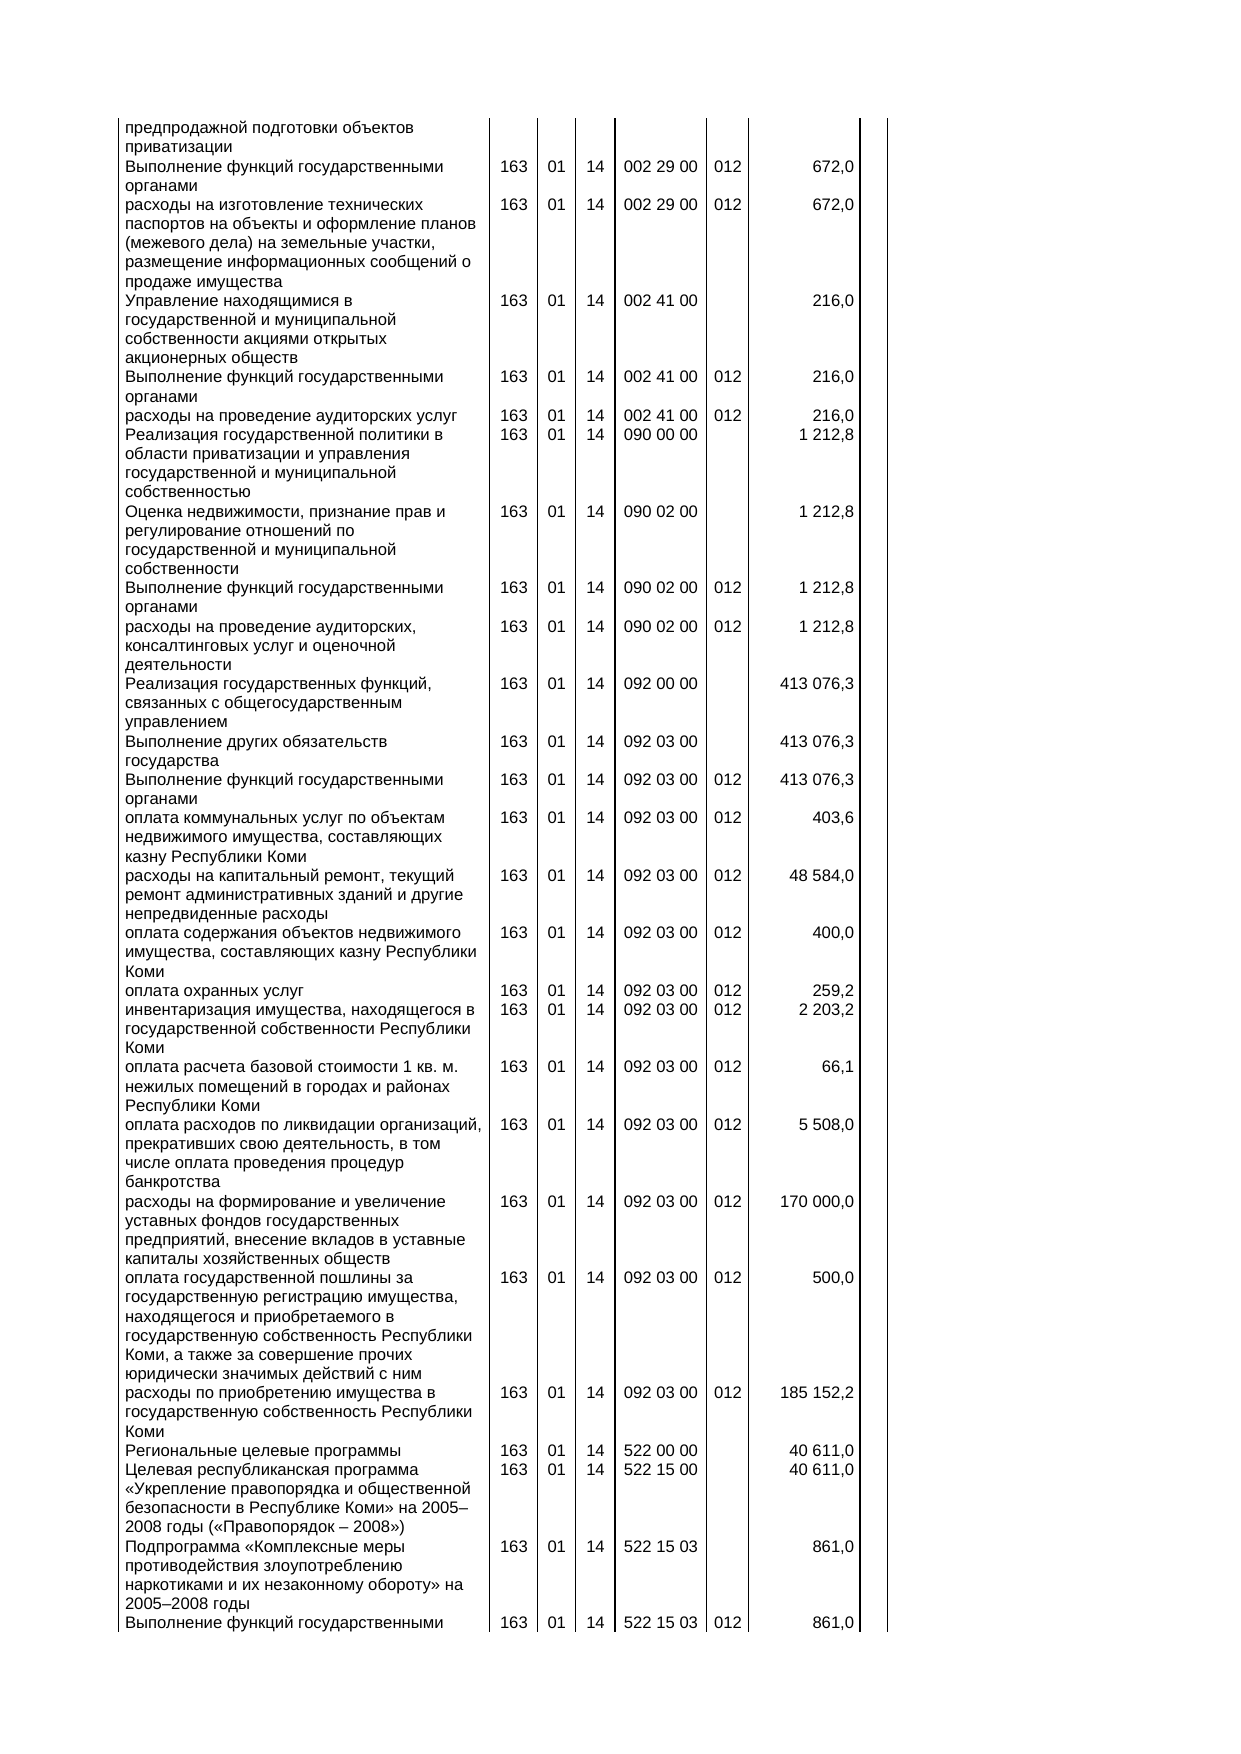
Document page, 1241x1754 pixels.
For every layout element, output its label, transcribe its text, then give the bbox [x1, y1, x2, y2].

table_cell 40 611,0 [749, 1441, 859, 1460]
table_cell 14 [576, 923, 614, 981]
table_cell [861, 1460, 887, 1536]
table_cell 01 [538, 616, 575, 674]
table_cell [861, 118, 887, 156]
table_cell 163 [490, 425, 537, 501]
table_cell 1 212,8 [749, 425, 859, 501]
table_cell 14 [576, 1536, 614, 1613]
table_cell 14 [576, 291, 614, 367]
table_cell [861, 731, 887, 770]
table_cell 14 [576, 156, 614, 195]
table_cell 522 15 03 [616, 1536, 706, 1613]
table_cell 500,0 [749, 1268, 859, 1383]
table_cell 163 [490, 808, 537, 866]
table_cell 092 03 00 [616, 1268, 706, 1383]
table_cell 163 [490, 1383, 537, 1441]
table_cell 14 [576, 808, 614, 866]
table_cell 163 [490, 1536, 537, 1613]
table_cell [490, 118, 537, 156]
table_cell 012 [707, 367, 748, 406]
table_cell расходы на проведение аудиторских услуг [119, 406, 489, 425]
table_cell 01 [538, 1268, 575, 1383]
table_cell Выполнение функций государственными органами [119, 578, 489, 616]
table_cell 170 000,0 [749, 1191, 859, 1268]
table_cell [861, 1115, 887, 1191]
table_cell 01 [538, 923, 575, 981]
table_cell [707, 1460, 748, 1536]
table_cell 092 03 00 [616, 981, 706, 1000]
table_cell 01 [538, 367, 575, 406]
table_cell Региональные целевые программы [119, 1441, 489, 1460]
table_cell 14 [576, 1057, 614, 1115]
table_cell Выполнение функций государственными органами [119, 367, 489, 406]
table_cell 090 02 00 [616, 616, 706, 674]
table_cell оплата охранных услуг [119, 981, 489, 1000]
table_cell 01 [538, 1536, 575, 1613]
table_cell [861, 501, 887, 578]
table_cell 01 [538, 406, 575, 425]
table_cell 012 [707, 616, 748, 674]
table_cell Управление находящимися в государственной и муниципальной собственности акциями открытых акционерных обществ [119, 291, 489, 367]
table_cell [861, 195, 887, 291]
table_cell 672,0 [749, 195, 859, 291]
table_cell [861, 770, 887, 808]
table_cell 012 [707, 1057, 748, 1115]
table_cell 002 41 00 [616, 291, 706, 367]
table_cell 163 [490, 406, 537, 425]
table_cell 163 [490, 674, 537, 731]
table_cell 163 [490, 501, 537, 578]
table_cell [861, 866, 887, 923]
table_cell 163 [490, 195, 537, 291]
table_cell [861, 1613, 887, 1632]
table_cell 163 [490, 156, 537, 195]
table_cell 01 [538, 156, 575, 195]
table_cell 01 [538, 981, 575, 1000]
table_cell Выполнение функций государственными [119, 1613, 489, 1632]
table_cell 092 03 00 [616, 1057, 706, 1115]
table_cell 092 00 00 [616, 674, 706, 731]
table_cell 14 [576, 406, 614, 425]
table_cell предпродажной подготовки объектов приватизации [119, 118, 489, 156]
table_cell 002 41 00 [616, 406, 706, 425]
table_cell 14 [576, 1268, 614, 1383]
table_cell оплата государственной пошлины за государственную регистрацию имущества, находящегося и приобретаемого в государственную собственность Республики Коми, а также за совершение прочих юридически значимых действий с ним [119, 1268, 489, 1383]
table_cell 012 [707, 1613, 748, 1632]
table_cell 092 03 00 [616, 1191, 706, 1268]
table_cell 01 [538, 1115, 575, 1191]
table_cell Выполнение других обязательств государства [119, 731, 489, 770]
table_cell 163 [490, 291, 537, 367]
table_cell [861, 674, 887, 731]
table_cell 012 [707, 981, 748, 1000]
table_cell 163 [490, 1191, 537, 1268]
table_cell 012 [707, 808, 748, 866]
table_cell [616, 118, 706, 156]
table_cell [861, 616, 887, 674]
table_cell 163 [490, 1057, 537, 1115]
table_cell 012 [707, 156, 748, 195]
table_cell 5 508,0 [749, 1115, 859, 1191]
table_cell [861, 923, 887, 981]
table_cell Подпрограмма «Комплексные меры противодействия злоупотреблению наркотиками и их незаконному обороту» на 2005–2008 годы [119, 1536, 489, 1613]
table_cell 163 [490, 1000, 537, 1057]
table_cell 14 [576, 1613, 614, 1632]
table_cell 01 [538, 808, 575, 866]
table_cell 163 [490, 1115, 537, 1191]
table_cell 1 212,8 [749, 501, 859, 578]
table_cell 14 [576, 731, 614, 770]
table_cell 163 [490, 731, 537, 770]
table_cell [861, 1191, 887, 1268]
table_cell 413 076,3 [749, 770, 859, 808]
table_cell [538, 118, 575, 156]
table_cell [861, 1536, 887, 1613]
table_cell [707, 118, 748, 156]
table_cell оплата коммунальных услуг по объектам недвижимого имущества, составляющих казну Республики Коми [119, 808, 489, 866]
table_cell 163 [490, 1441, 537, 1460]
table_cell 14 [576, 674, 614, 731]
table_cell расходы по приобретению имущества в государственную собственность Республики Коми [119, 1383, 489, 1441]
table_cell [707, 291, 748, 367]
table_cell 14 [576, 501, 614, 578]
table_cell 14 [576, 616, 614, 674]
table_cell 163 [490, 981, 537, 1000]
table_cell 216,0 [749, 291, 859, 367]
table_cell [707, 1536, 748, 1613]
table_cell 092 03 00 [616, 1383, 706, 1441]
table_cell [861, 425, 887, 501]
table_cell 01 [538, 770, 575, 808]
table_cell 163 [490, 866, 537, 923]
table_cell 012 [707, 1268, 748, 1383]
table_cell 01 [538, 1057, 575, 1115]
table_cell [861, 406, 887, 425]
table_cell 01 [538, 1613, 575, 1632]
table_cell 163 [490, 367, 537, 406]
table_cell 002 29 00 [616, 156, 706, 195]
table_cell 01 [538, 866, 575, 923]
table_cell 01 [538, 291, 575, 367]
table_cell 2 203,2 [749, 1000, 859, 1057]
table_cell 012 [707, 1191, 748, 1268]
table_cell [576, 118, 614, 156]
table_cell расходы на изготовление технических паспортов на объекты и оформление планов (межевого дела) на земельные участки, размещение информационных сообщений о продаже имущества [119, 195, 489, 291]
table_cell [707, 674, 748, 731]
table_cell 66,1 [749, 1057, 859, 1115]
table_cell [861, 808, 887, 866]
table_cell Целевая республиканская программа «Укрепление правопорядка и общественной безопасности в Республике Коми» на 2005–2008 годы («Правопорядок – 2008») [119, 1460, 489, 1536]
table_cell расходы на капитальный ремонт, текущий ремонт административных зданий и другие непредвиденные расходы [119, 866, 489, 923]
table_cell 14 [576, 866, 614, 923]
table_cell 012 [707, 1383, 748, 1441]
table_cell 14 [576, 1383, 614, 1441]
table_cell 01 [538, 1383, 575, 1441]
table_cell 012 [707, 1115, 748, 1191]
table_cell 163 [490, 1460, 537, 1536]
table_cell 01 [538, 1441, 575, 1460]
table_cell [861, 1441, 887, 1460]
table_cell 002 29 00 [616, 195, 706, 291]
table_cell 14 [576, 578, 614, 616]
table_cell 1 212,8 [749, 616, 859, 674]
table_cell 163 [490, 770, 537, 808]
table_cell 092 03 00 [616, 1115, 706, 1191]
table_cell [861, 1057, 887, 1115]
table_cell 216,0 [749, 406, 859, 425]
table_cell 1 212,8 [749, 578, 859, 616]
table_cell 090 02 00 [616, 578, 706, 616]
table_cell [749, 118, 859, 156]
table_cell 413 076,3 [749, 674, 859, 731]
table_cell [861, 578, 887, 616]
table_cell 48 584,0 [749, 866, 859, 923]
table_cell 14 [576, 981, 614, 1000]
table_cell [707, 425, 748, 501]
table_cell 672,0 [749, 156, 859, 195]
table_cell 861,0 [749, 1536, 859, 1613]
table_cell 01 [538, 195, 575, 291]
table_cell 14 [576, 1460, 614, 1536]
table_cell 14 [576, 770, 614, 808]
table_cell 522 00 00 [616, 1441, 706, 1460]
table_cell 012 [707, 578, 748, 616]
table_cell [707, 731, 748, 770]
table_cell 012 [707, 406, 748, 425]
table_cell расходы на формирование и увеличение уставных фондов государственных предприятий, внесение вкладов в уставные капиталы хозяйственных обществ [119, 1191, 489, 1268]
table_cell Выполнение функций государственными органами [119, 770, 489, 808]
table_cell [861, 291, 887, 367]
table_cell [861, 981, 887, 1000]
table_cell 090 02 00 [616, 501, 706, 578]
table_cell 14 [576, 367, 614, 406]
table_cell 403,6 [749, 808, 859, 866]
table_cell 216,0 [749, 367, 859, 406]
table_cell 14 [576, 1441, 614, 1460]
table_cell 01 [538, 1000, 575, 1057]
table_cell [861, 1383, 887, 1441]
table_cell оплата содержания объектов недвижимого имущества, составляющих казну Республики Коми [119, 923, 489, 981]
table_cell 163 [490, 1613, 537, 1632]
table_cell 14 [576, 1115, 614, 1191]
table_cell 163 [490, 1268, 537, 1383]
table_cell 01 [538, 578, 575, 616]
table_cell оплата расчета базовой стоимости 1 кв. м. нежилых помещений в городах и районах Республики Коми [119, 1057, 489, 1115]
table_cell оплата расходов по ликвидации организаций, прекративших свою деятельность, в том числе оплата проведения процедур банкротства [119, 1115, 489, 1191]
table_cell 01 [538, 1460, 575, 1536]
table_cell инвентаризация имущества, находящегося в государственной собственности Республики Коми [119, 1000, 489, 1057]
table_cell Выполнение функций государственными органами [119, 156, 489, 195]
table_cell 185 152,2 [749, 1383, 859, 1441]
table_cell [707, 501, 748, 578]
table_cell Оценка недвижимости, признание прав и регулирование отношений по государственной и муниципальной собственности [119, 501, 489, 578]
table_cell 012 [707, 770, 748, 808]
table_cell 14 [576, 425, 614, 501]
table_cell 163 [490, 616, 537, 674]
table_cell [861, 1268, 887, 1383]
table_cell 092 03 00 [616, 770, 706, 808]
table_cell [707, 1441, 748, 1460]
table_cell расходы на проведение аудиторских, консалтинговых услуг и оценочной деятельности [119, 616, 489, 674]
table_cell Реализация государственных функций, связанных с общегосударственным управлением [119, 674, 489, 731]
table_cell 012 [707, 1000, 748, 1057]
table_cell [861, 1000, 887, 1057]
table_cell 012 [707, 195, 748, 291]
table_cell 40 611,0 [749, 1460, 859, 1536]
table_cell 092 03 00 [616, 1000, 706, 1057]
table_cell 163 [490, 578, 537, 616]
table_cell 259,2 [749, 981, 859, 1000]
table_cell Реализация государственной политики в области приватизации и управления государственной и муниципальной собственностью [119, 425, 489, 501]
table_cell 861,0 [749, 1613, 859, 1632]
table_cell 090 00 00 [616, 425, 706, 501]
table_cell [861, 156, 887, 195]
table_cell 01 [538, 501, 575, 578]
table_cell 012 [707, 923, 748, 981]
table_cell 14 [576, 195, 614, 291]
table_cell 163 [490, 923, 537, 981]
table_cell 01 [538, 731, 575, 770]
table_cell 002 41 00 [616, 367, 706, 406]
table_cell [861, 367, 887, 406]
table_cell 092 03 00 [616, 731, 706, 770]
table_cell 14 [576, 1000, 614, 1057]
table_cell 14 [576, 1191, 614, 1268]
table_cell 012 [707, 866, 748, 923]
table_cell 092 03 00 [616, 866, 706, 923]
table_cell 400,0 [749, 923, 859, 981]
table_cell 092 03 00 [616, 808, 706, 866]
table_cell 01 [538, 674, 575, 731]
table_cell 522 15 03 [616, 1613, 706, 1632]
table_cell 092 03 00 [616, 923, 706, 981]
table_cell 522 15 00 [616, 1460, 706, 1536]
table_cell 413 076,3 [749, 731, 859, 770]
table_cell 01 [538, 1191, 575, 1268]
table_cell 01 [538, 425, 575, 501]
